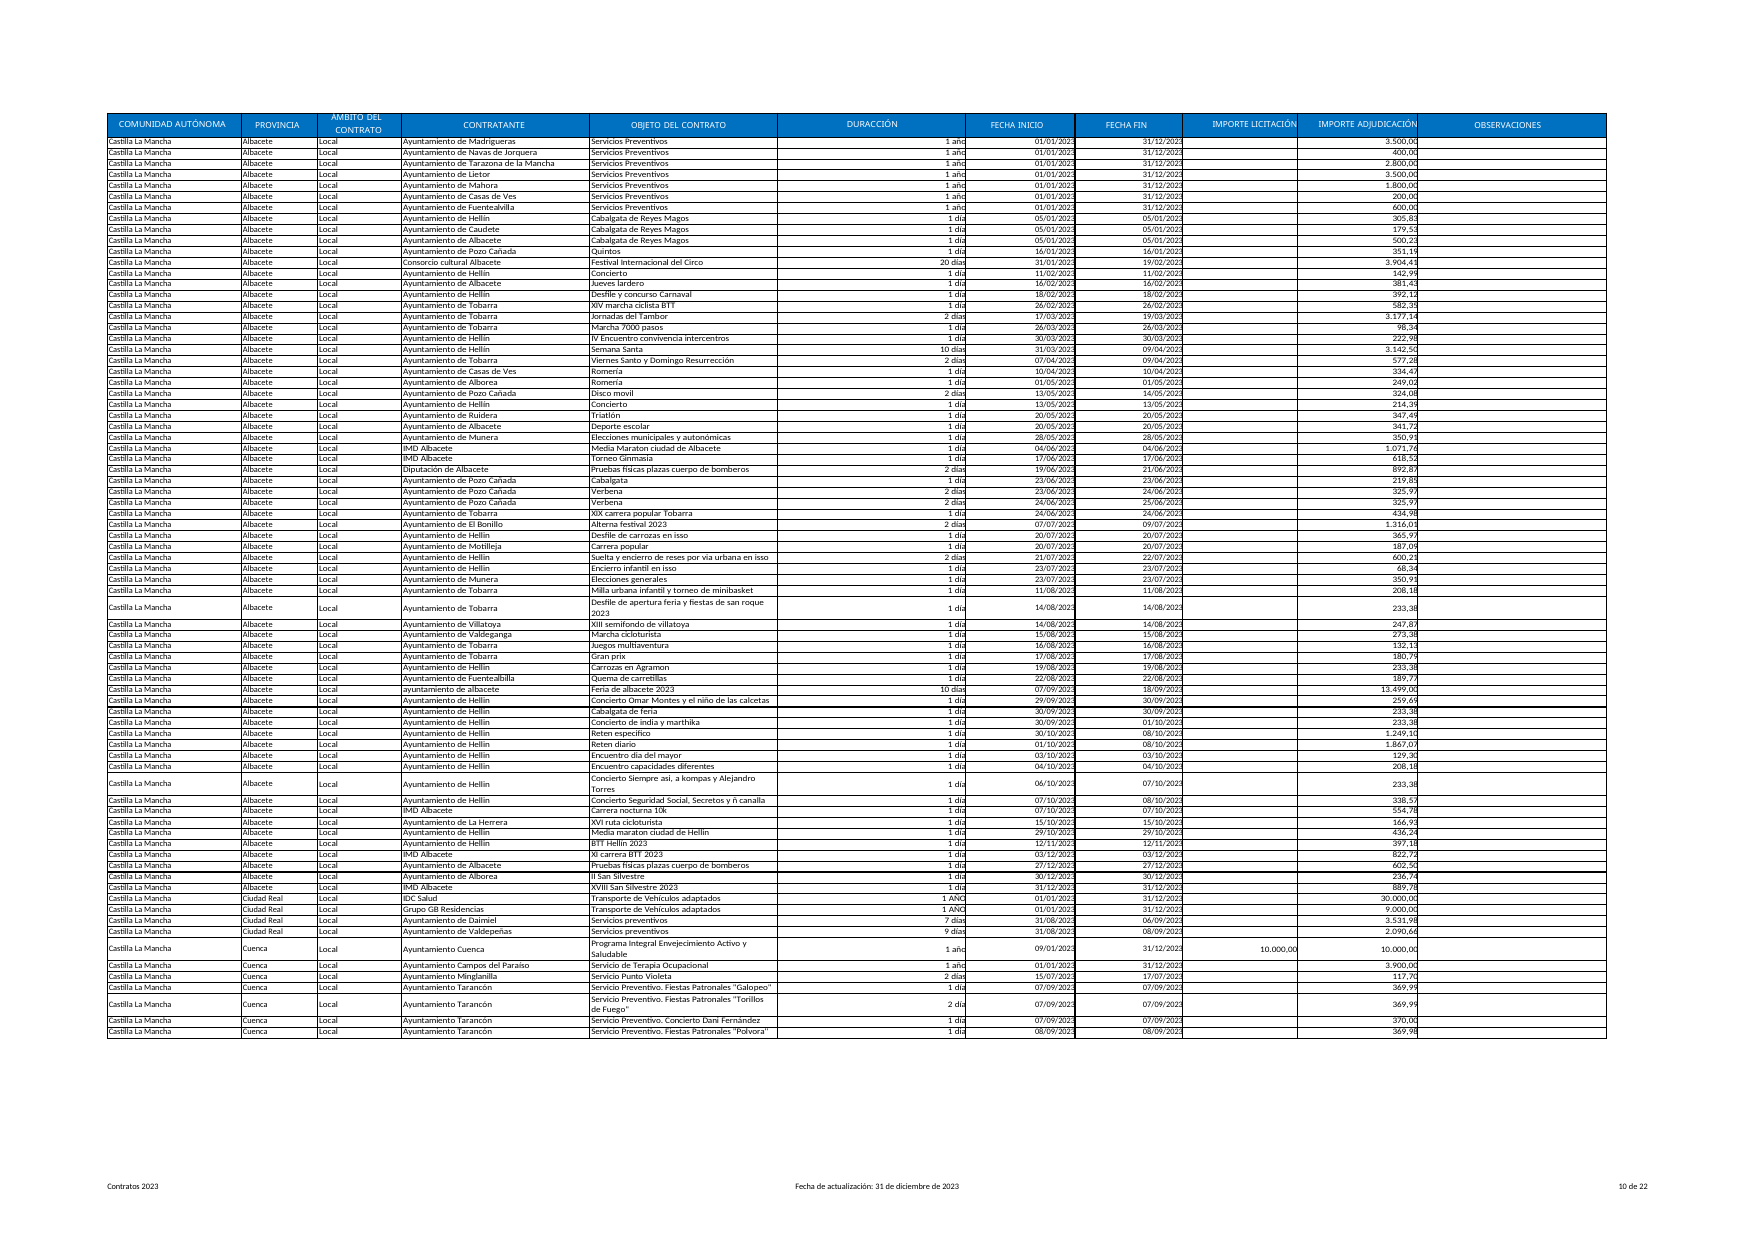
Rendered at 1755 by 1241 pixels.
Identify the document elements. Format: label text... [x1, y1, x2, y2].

table_cell 10 días [778, 345, 965, 355]
table_cell Servicios Preventivos [590, 149, 777, 158]
table_cell 236,74 [1298, 873, 1417, 882]
table_cell 2 días [778, 389, 965, 399]
table_cell 05/01/2023 [966, 236, 1074, 246]
table_cell 1 día [778, 597, 965, 619]
table_cell Castilla La Mancha [108, 411, 241, 421]
table_cell 27/12/2023 [1076, 862, 1182, 871]
table_cell 233,38 [1298, 597, 1417, 619]
table_cell [1418, 389, 1606, 399]
table_cell 2 días [778, 520, 965, 530]
table_cell 30/03/2023 [966, 335, 1074, 344]
table_cell Ayuntamiento de Tobarra [402, 586, 589, 596]
table_cell Castilla La Mancha [108, 258, 241, 268]
table_cell 08/10/2023 [1076, 729, 1182, 739]
table_cell 15/10/2023 [1076, 818, 1182, 828]
table_cell 1 día [778, 444, 965, 454]
table_cell 23/07/2023 [1076, 564, 1182, 574]
table_cell Servicios preventivos [590, 927, 777, 937]
table_cell [1183, 520, 1297, 530]
table_cell Castilla La Mancha [108, 313, 241, 322]
table_cell Cuenca [242, 972, 317, 982]
table_cell Albacete [242, 477, 317, 487]
table_cell Castilla La Mancha [108, 983, 241, 993]
table_cell [1418, 664, 1606, 673]
table_cell [1418, 356, 1606, 366]
table_cell 22/08/2023 [1076, 675, 1182, 684]
table_cell [1183, 378, 1297, 388]
table_cell [1418, 773, 1606, 795]
table_cell 31/12/2023 [1076, 170, 1182, 180]
table_cell 1 día [778, 740, 965, 750]
table_cell Ayuntamiento de Tarazona de la Mancha [402, 160, 589, 169]
table_cell 30/12/2023 [1076, 873, 1182, 882]
table_cell 01/01/2023 [966, 203, 1074, 213]
table_cell [1183, 773, 1297, 795]
table_cell 30/09/2023 [1076, 708, 1182, 717]
table_cell 3.500,00 [1298, 138, 1417, 147]
table_cell [1183, 236, 1297, 246]
table_cell Castilla La Mancha [108, 302, 241, 312]
table_cell Cabalgata de Reyes Magos [590, 236, 777, 246]
table_cell Albacete [242, 466, 317, 476]
table_cell 26/03/2023 [966, 324, 1074, 333]
table_cell Local [318, 466, 401, 476]
table_cell Albacete [242, 225, 317, 235]
table_cell 1 día [778, 762, 965, 772]
table_cell 2 días [778, 313, 965, 322]
table_cell Cuenca [242, 961, 317, 971]
table_cell 31/12/2023 [1076, 149, 1182, 158]
table_cell 05/01/2023 [1076, 236, 1182, 246]
table_cell 1 día [778, 664, 965, 673]
table_cell 30.000,00 [1298, 894, 1417, 904]
table_cell [1418, 729, 1606, 739]
table_cell Albacete [242, 620, 317, 630]
table_cell XIX carrera popular Tobarra [590, 510, 777, 519]
table_cell [1183, 181, 1297, 191]
table_cell Local [318, 531, 401, 541]
table_cell Local [318, 829, 401, 839]
table_cell Albacete [242, 258, 317, 268]
table_cell Albacete [242, 873, 317, 882]
table_cell [1183, 345, 1297, 355]
table_cell 208,18 [1298, 586, 1417, 596]
table_cell Torneo Ginmasia [590, 455, 777, 465]
table_cell Local [318, 192, 401, 202]
table_cell 13/05/2023 [1076, 400, 1182, 410]
table_cell 3.142,50 [1298, 345, 1417, 355]
table_cell 20/07/2023 [966, 531, 1074, 541]
table_cell [1418, 149, 1606, 158]
table_cell 1 día [778, 564, 965, 574]
table_cell Feria de albacete 2023 [590, 686, 777, 695]
table_cell Castilla La Mancha [108, 138, 241, 147]
table_cell Castilla La Mancha [108, 718, 241, 728]
table_cell IMD Albacete [402, 444, 589, 454]
table_cell Local [318, 181, 401, 191]
table_cell Cuenca [242, 938, 317, 960]
table_cell Local [318, 203, 401, 213]
table_cell 05/01/2023 [1076, 214, 1182, 224]
table_cell 1 año [778, 170, 965, 180]
table_cell 600,00 [1298, 203, 1417, 213]
table_cell [1418, 422, 1606, 432]
table_cell [1418, 718, 1606, 728]
table_cell 2 días [778, 972, 965, 982]
table_cell 179,53 [1298, 225, 1417, 235]
table_cell [1183, 653, 1297, 663]
table_cell Festival Internacional del Circo [590, 258, 777, 268]
table_cell Castilla La Mancha [108, 160, 241, 169]
table_cell Castilla La Mancha [108, 203, 241, 213]
table_cell 13.499,00 [1298, 686, 1417, 695]
table_cell Castilla La Mancha [108, 972, 241, 982]
table_cell [1183, 553, 1297, 563]
table_cell 31/12/2023 [1076, 160, 1182, 169]
table_cell 01/01/2023 [966, 894, 1074, 904]
table_cell Local [318, 873, 401, 882]
table_cell [1418, 433, 1606, 443]
table_cell Alterna festival 2023 [590, 520, 777, 530]
table_cell 23/06/2023 [966, 477, 1074, 487]
table_cell Local [318, 378, 401, 388]
table_cell [1183, 1017, 1297, 1027]
table_cell II San Silvestre [590, 873, 777, 882]
table_cell Local [318, 477, 401, 487]
table_cell Ayuntamiento de Hellin [402, 773, 589, 795]
table_cell Castilla La Mancha [108, 851, 241, 861]
table_cell [1183, 818, 1297, 828]
table_cell Romería [590, 367, 777, 377]
table_cell 01/10/2023 [1076, 718, 1182, 728]
table_cell [1418, 642, 1606, 652]
table_cell [1183, 961, 1297, 971]
table_cell 08/10/2023 [1076, 796, 1182, 806]
table_cell Local [318, 400, 401, 410]
table_cell 2.800,00 [1298, 160, 1417, 169]
table_cell 17/03/2023 [966, 313, 1074, 322]
table_cell 20/07/2023 [1076, 531, 1182, 541]
table_header FECHA FIN [1076, 114, 1182, 137]
table_cell Local [318, 291, 401, 301]
table_cell [1183, 510, 1297, 519]
table_cell [1183, 927, 1297, 937]
table_cell [1418, 840, 1606, 849]
table_cell [1183, 422, 1297, 432]
table_cell 16/02/2023 [1076, 280, 1182, 290]
table_cell 07/09/2023 [1076, 1017, 1182, 1027]
table_cell Castilla La Mancha [108, 1017, 241, 1027]
table_cell Albacete [242, 400, 317, 410]
table_cell Albacete [242, 675, 317, 684]
table_cell 2.090,66 [1298, 927, 1417, 937]
table_cell 1 día [778, 531, 965, 541]
table_cell Ayuntamiento de Motilleja [402, 542, 589, 552]
table_cell Desfile de carrozas en isso [590, 531, 777, 541]
table_cell [1418, 302, 1606, 312]
table_cell [1418, 236, 1606, 246]
table_cell 01/01/2023 [966, 961, 1074, 971]
table_cell Castilla La Mancha [108, 269, 241, 279]
table_cell [1183, 433, 1297, 443]
table_cell Local [318, 664, 401, 673]
table_cell 06/10/2023 [966, 773, 1074, 795]
table_cell Castilla La Mancha [108, 564, 241, 574]
table_cell Concierto [590, 269, 777, 279]
table_cell [1418, 258, 1606, 268]
table_cell Ayuntamiento de Munera [402, 433, 589, 443]
table_cell Local [318, 916, 401, 926]
table_cell Ayuntamiento de Caudete [402, 225, 589, 235]
table_cell [1183, 466, 1297, 476]
table_cell 19/08/2023 [1076, 664, 1182, 673]
table_cell Desfile de apertura feria y fiestas de san roque 2023 [590, 597, 777, 619]
table_cell Albacete [242, 840, 317, 849]
table_cell Local [318, 796, 401, 806]
table_cell IMD Albacete [402, 455, 589, 465]
table_cell 214,39 [1298, 400, 1417, 410]
table_cell 233,38 [1298, 708, 1417, 717]
table_cell Local [318, 675, 401, 684]
table_cell Local [318, 972, 401, 982]
table_cell 142,99 [1298, 269, 1417, 279]
table_cell 05/01/2023 [966, 214, 1074, 224]
table_cell 233,38 [1298, 718, 1417, 728]
table_cell 1 día [778, 214, 965, 224]
table_cell Transporte de Vehículos adaptados [590, 905, 777, 915]
table_cell Albacete [242, 160, 317, 169]
table_cell [1183, 247, 1297, 257]
table_cell [1418, 586, 1606, 596]
table_cell [1418, 916, 1606, 926]
table_cell Castilla La Mancha [108, 236, 241, 246]
table_cell Local [318, 696, 401, 706]
table_cell [1418, 807, 1606, 817]
table_cell 09/07/2023 [1076, 520, 1182, 530]
table_cell 04/06/2023 [1076, 444, 1182, 454]
table_cell Local [318, 553, 401, 563]
table_cell 273,38 [1298, 631, 1417, 641]
table_cell Castilla La Mancha [108, 840, 241, 849]
table_cell Castilla La Mancha [108, 335, 241, 344]
table_cell 7 días [778, 916, 965, 926]
table_cell 892,87 [1298, 466, 1417, 476]
table_cell 07/07/2023 [966, 520, 1074, 530]
table_cell 1 AÑO [778, 894, 965, 904]
table_cell 31/12/2023 [966, 884, 1074, 893]
table_cell Castilla La Mancha [108, 708, 241, 717]
table_cell 98,34 [1298, 324, 1417, 333]
table_cell [1183, 477, 1297, 487]
table_cell 07/09/2023 [966, 983, 1074, 993]
table_cell 13/05/2023 [966, 389, 1074, 399]
table_cell 21/07/2023 [966, 553, 1074, 563]
table_cell [1183, 531, 1297, 541]
table_cell 1 día [778, 378, 965, 388]
table_cell Castilla La Mancha [108, 466, 241, 476]
table_cell Ayuntamiento de Hellin [402, 751, 589, 761]
table_cell Albacete [242, 149, 317, 158]
table_cell [1418, 564, 1606, 574]
table_cell Albacete [242, 740, 317, 750]
table_cell 10.000,00 [1183, 938, 1297, 960]
table_cell 222,98 [1298, 335, 1417, 344]
table_cell 1 día [778, 983, 965, 993]
table_cell Reten diario [590, 740, 777, 750]
table_cell Local [318, 818, 401, 828]
table_cell 1 año [778, 160, 965, 169]
table_cell 01/05/2023 [966, 378, 1074, 388]
table_cell [1183, 488, 1297, 497]
table_cell Servicio Punto Violeta [590, 972, 777, 982]
table_cell 1.071,76 [1298, 444, 1417, 454]
table_cell Castilla La Mancha [108, 149, 241, 158]
table_cell Albacete [242, 203, 317, 213]
table_cell 1 día [778, 796, 965, 806]
table_cell Castilla La Mancha [108, 807, 241, 817]
table_cell Ayuntamiento de Alborea [402, 873, 589, 882]
table_cell Castilla La Mancha [108, 488, 241, 497]
table_cell 24/06/2023 [1076, 510, 1182, 519]
table_cell Albacete [242, 718, 317, 728]
table_cell Ayuntamiento de Pozo Cañada [402, 247, 589, 257]
table_cell 2 días [778, 553, 965, 563]
table_cell Albacete [242, 170, 317, 180]
table_cell 01/01/2023 [966, 170, 1074, 180]
table_cell Local [318, 170, 401, 180]
table_cell Ayuntamiento Cuenca [402, 938, 589, 960]
table_cell Local [318, 324, 401, 333]
table_cell Concierto de india y marthika [590, 718, 777, 728]
table_cell Castilla La Mancha [108, 664, 241, 673]
table_cell Albacete [242, 324, 317, 333]
table_cell 12/11/2023 [1076, 840, 1182, 849]
table_cell Elecciones generales [590, 575, 777, 585]
table_cell 2 días [778, 356, 965, 366]
table_cell [1418, 520, 1606, 530]
table_cell Albacete [242, 564, 317, 574]
table_cell 1 día [778, 1017, 965, 1027]
table_cell 1 día [778, 631, 965, 641]
table_cell Jornadas del Tambor [590, 313, 777, 322]
table_cell [1418, 740, 1606, 750]
table_cell Castilla La Mancha [108, 510, 241, 519]
table_cell Servicios Preventivos [590, 138, 777, 147]
table_cell Albacete [242, 586, 317, 596]
table_cell 23/07/2023 [1076, 575, 1182, 585]
table_cell [1183, 631, 1297, 641]
table_cell [1418, 1028, 1606, 1038]
table_cell Albacete [242, 367, 317, 377]
table_cell Encuentro dia del mayor [590, 751, 777, 761]
table_header CONTRATANTE [402, 114, 589, 137]
table_cell 23/06/2023 [1076, 477, 1182, 487]
table_cell 01/01/2023 [966, 138, 1074, 147]
table_cell Castilla La Mancha [108, 620, 241, 630]
table_cell 11/08/2023 [966, 586, 1074, 596]
table_cell Desfile y concurso Carnaval [590, 291, 777, 301]
table_cell Albacete [242, 181, 317, 191]
table_cell 392,12 [1298, 291, 1417, 301]
table_cell Ayuntamiento de Hellín [402, 335, 589, 344]
table_cell [1418, 214, 1606, 224]
table_cell 1 día [778, 884, 965, 893]
table_cell 01/10/2023 [966, 740, 1074, 750]
table_cell 1 día [778, 291, 965, 301]
table_cell [1183, 708, 1297, 717]
table_cell Albacete [242, 807, 317, 817]
table_cell 31/08/2023 [966, 927, 1074, 937]
table_cell 26/02/2023 [1076, 302, 1182, 312]
table_cell 07/09/2023 [966, 686, 1074, 695]
table_cell 11/02/2023 [1076, 269, 1182, 279]
table_cell 1 día [778, 840, 965, 849]
table_cell 3.500,00 [1298, 170, 1417, 180]
table_cell [1183, 389, 1297, 399]
table_cell Quintos [590, 247, 777, 257]
table_cell Local [318, 455, 401, 465]
table_cell 1 día [778, 718, 965, 728]
table_cell Local [318, 740, 401, 750]
table_cell Albacete [242, 708, 317, 717]
table_cell 249,02 [1298, 378, 1417, 388]
table_cell [1418, 597, 1606, 619]
table_cell 31/08/2023 [966, 916, 1074, 926]
table_cell [1418, 499, 1606, 508]
table_cell Ayuntamiento de Hellin [402, 740, 589, 750]
table_cell 166,93 [1298, 818, 1417, 828]
table_cell [1418, 335, 1606, 344]
table_cell 23/07/2023 [966, 575, 1074, 585]
table_cell 14/05/2023 [1076, 389, 1182, 399]
table_cell Local [318, 335, 401, 344]
table_cell 1 día [778, 696, 965, 706]
table_cell 15/08/2023 [1076, 631, 1182, 641]
table_cell Castilla La Mancha [108, 553, 241, 563]
table_cell Castilla La Mancha [108, 542, 241, 552]
table_cell Cabalgata [590, 477, 777, 487]
table_cell 233,38 [1298, 664, 1417, 673]
table_cell Albacete [242, 302, 317, 312]
table_cell Local [318, 762, 401, 772]
table_cell Ayuntamiento de Pozo Cañada [402, 389, 589, 399]
table_cell Local [318, 433, 401, 443]
table_cell 325,97 [1298, 499, 1417, 508]
table_cell 31/01/2023 [966, 258, 1074, 268]
table_cell 1 día [778, 862, 965, 871]
table_cell Local [318, 575, 401, 585]
table_cell [1418, 927, 1606, 937]
table_cell [1183, 762, 1297, 772]
table_cell Castilla La Mancha [108, 444, 241, 454]
table_cell [1418, 170, 1606, 180]
table_cell Ayuntamiento de Hellin [402, 531, 589, 541]
table_cell Ayuntamiento de Hellin [402, 696, 589, 706]
table_cell Local [318, 258, 401, 268]
table_cell Castilla La Mancha [108, 818, 241, 828]
table_cell 1 día [778, 729, 965, 739]
table_cell Milla urbana infantil y torneo de minibasket [590, 586, 777, 596]
table_cell Carrera nocturna 10k [590, 807, 777, 817]
table_cell Disco movil [590, 389, 777, 399]
table_cell IDC Salud [402, 894, 589, 904]
table_cell 1 día [778, 455, 965, 465]
table_cell Marcha cicloturista [590, 631, 777, 641]
table_cell 1.249,10 [1298, 729, 1417, 739]
table_cell Castilla La Mancha [108, 1028, 241, 1038]
table_cell 1 año [778, 181, 965, 191]
table_cell Local [318, 620, 401, 630]
table_cell Castilla La Mancha [108, 894, 241, 904]
table_cell Ayuntamiento de Hellín [402, 269, 589, 279]
table_cell 129,30 [1298, 751, 1417, 761]
table_cell 369,98 [1298, 1028, 1417, 1038]
table_cell Juegos multiaventura [590, 642, 777, 652]
table_cell 01/01/2023 [966, 149, 1074, 158]
table_cell 31/12/2023 [1076, 192, 1182, 202]
table_cell Albacete [242, 818, 317, 828]
table_cell Ayuntamiento de Hellin [402, 718, 589, 728]
table_cell 03/10/2023 [1076, 751, 1182, 761]
table_cell [1183, 291, 1297, 301]
table_cell Encuentro capacidades diferentes [590, 762, 777, 772]
table_cell Ayuntamiento de Albacete [402, 236, 589, 246]
table_cell 1 día [778, 708, 965, 717]
table_cell [1418, 938, 1606, 960]
table_cell 602,50 [1298, 862, 1417, 871]
table_cell Media Maraton ciudad de Albacete [590, 444, 777, 454]
table_cell 11/08/2023 [1076, 586, 1182, 596]
table_cell Ayuntamiento de La Herrera [402, 818, 589, 828]
table_cell Local [318, 345, 401, 355]
table_cell Albacete [242, 488, 317, 497]
table_cell 2 días [778, 499, 965, 508]
table_cell 31/12/2023 [1076, 894, 1182, 904]
table_cell Cuenca [242, 1017, 317, 1027]
table_cell 15/07/2023 [966, 972, 1074, 982]
table_cell 20/05/2023 [966, 422, 1074, 432]
table_cell 17/06/2023 [966, 455, 1074, 465]
table_cell [1418, 203, 1606, 213]
table_cell Castilla La Mancha [108, 520, 241, 530]
table_cell 1 día [778, 851, 965, 861]
table_cell Castilla La Mancha [108, 597, 241, 619]
table_cell Castilla La Mancha [108, 192, 241, 202]
table_cell 208,18 [1298, 762, 1417, 772]
table_cell Servicio Preventivo. Concierto Dani Fernández [590, 1017, 777, 1027]
table_cell 31/12/2023 [1076, 884, 1182, 893]
table_cell Albacete [242, 247, 317, 257]
table_cell Local [318, 840, 401, 849]
table_cell Romería [590, 378, 777, 388]
table_cell Castilla La Mancha [108, 356, 241, 366]
table_cell [1418, 280, 1606, 290]
table_cell Albacete [242, 214, 317, 224]
table_cell 01/01/2023 [966, 192, 1074, 202]
table_cell Castilla La Mancha [108, 400, 241, 410]
table_cell Ayuntamiento de Hellin [402, 829, 589, 839]
table_cell Castilla La Mancha [108, 477, 241, 487]
table_cell Local [318, 718, 401, 728]
table_cell 19/02/2023 [1076, 258, 1182, 268]
table_cell Ayuntamiento Tarancón [402, 983, 589, 993]
table_cell Reten especifico [590, 729, 777, 739]
table_cell 1 día [778, 302, 965, 312]
table_cell Local [318, 269, 401, 279]
table_cell 1 día [778, 411, 965, 421]
table_cell Deporte escolar [590, 422, 777, 432]
table_cell Ayuntamiento de Navas de Jorquera [402, 149, 589, 158]
table_cell Albacete [242, 291, 317, 301]
table_cell Castilla La Mancha [108, 455, 241, 465]
table_cell Local [318, 708, 401, 717]
table_cell Ayuntamiento de Albacete [402, 862, 589, 871]
table_header IMPORTE LICITACIÓN [1183, 114, 1297, 137]
table_cell Ayuntamiento de El Bonillo [402, 520, 589, 530]
table_cell Castilla La Mancha [108, 862, 241, 871]
table_cell Castilla La Mancha [108, 796, 241, 806]
table_cell 19/06/2023 [966, 466, 1074, 476]
table_cell [1183, 564, 1297, 574]
table_cell 07/09/2023 [1076, 983, 1182, 993]
table_cell Castilla La Mancha [108, 225, 241, 235]
table_cell 08/09/2023 [1076, 1028, 1182, 1038]
table_cell [1183, 499, 1297, 508]
table_cell Carrozas en Agramon [590, 664, 777, 673]
table_cell Albacete [242, 575, 317, 585]
table_cell Castilla La Mancha [108, 422, 241, 432]
table_cell Local [318, 280, 401, 290]
table_cell 28/05/2023 [1076, 433, 1182, 443]
table_cell Local [318, 807, 401, 817]
table_cell Local [318, 961, 401, 971]
table_cell Albacete [242, 531, 317, 541]
table_cell 18/02/2023 [966, 291, 1074, 301]
table_cell [1418, 160, 1606, 169]
table_cell Ayuntamiento de Madrigueras [402, 138, 589, 147]
table_cell 1 AÑO [778, 905, 965, 915]
table_cell [1183, 400, 1297, 410]
table_header OBSERVACIONES [1418, 114, 1606, 137]
table_cell 31/03/2023 [966, 345, 1074, 355]
table_cell Ciudad Real [242, 905, 317, 915]
table_cell 20/05/2023 [1076, 422, 1182, 432]
table_cell [1418, 455, 1606, 465]
table_cell [1183, 729, 1297, 739]
table_cell Castilla La Mancha [108, 884, 241, 893]
table_cell 20 días [778, 258, 965, 268]
table_cell 01/01/2023 [966, 905, 1074, 915]
table_header ÁMBITO DEL CONTRATO [318, 114, 401, 137]
table_cell [1183, 675, 1297, 684]
table_cell Servicios Preventivos [590, 192, 777, 202]
table_cell Albacete [242, 773, 317, 795]
table_cell Concierto Seguridad Social, Secretos y ñ canalla [590, 796, 777, 806]
table_cell 18/09/2023 [1076, 686, 1182, 695]
table_cell 381,43 [1298, 280, 1417, 290]
table_cell 1 día [778, 247, 965, 257]
table_cell 1 día [778, 818, 965, 828]
table_cell 31/12/2023 [1076, 138, 1182, 147]
table_cell 04/10/2023 [1076, 762, 1182, 772]
table_cell Ayuntamiento de Hellin [402, 840, 589, 849]
table_cell Albacete [242, 236, 317, 246]
table_cell Albacete [242, 631, 317, 641]
table_cell 30/09/2023 [1076, 696, 1182, 706]
table_cell 03/12/2023 [966, 851, 1074, 861]
table_cell 24/06/2023 [1076, 488, 1182, 497]
table_cell [1418, 192, 1606, 202]
table_cell [1418, 653, 1606, 663]
table_cell Cabalgata de feria [590, 708, 777, 717]
table_cell [1183, 269, 1297, 279]
table_cell Ayuntamiento de Hellin [402, 729, 589, 739]
table_cell 1 día [778, 620, 965, 630]
table_cell Local [318, 642, 401, 652]
table_cell 14/08/2023 [966, 620, 1074, 630]
table_cell Albacete [242, 280, 317, 290]
table_cell Local [318, 444, 401, 454]
table_cell 03/12/2023 [1076, 851, 1182, 861]
table_cell [1418, 269, 1606, 279]
table_cell Albacete [242, 499, 317, 508]
table_cell Servicio Preventivo. Fiestas Patronales "Galopeo" [590, 983, 777, 993]
table_cell Albacete [242, 335, 317, 344]
table_cell [1418, 708, 1606, 717]
table_cell 23/07/2023 [966, 564, 1074, 574]
table_cell [1418, 862, 1606, 871]
table_cell [1418, 247, 1606, 257]
table_cell Local [318, 564, 401, 574]
table_cell 24/06/2023 [966, 499, 1074, 508]
table_cell 554,78 [1298, 807, 1417, 817]
table_cell Ayuntamiento de Tobarra [402, 642, 589, 652]
table_cell Servicio de Terapia Ocupacional [590, 961, 777, 971]
table_cell [1418, 631, 1606, 641]
table_cell 22/08/2023 [966, 675, 1074, 684]
table_cell 16/08/2023 [1076, 642, 1182, 652]
table_cell 18/02/2023 [1076, 291, 1182, 301]
table_cell 3.900,00 [1298, 961, 1417, 971]
table_cell Carrera popular [590, 542, 777, 552]
table_cell Local [318, 894, 401, 904]
table_cell Local [318, 510, 401, 519]
table_cell 26/02/2023 [966, 302, 1074, 312]
table_cell [1183, 160, 1297, 169]
table_cell 07/09/2023 [966, 994, 1074, 1016]
table_cell 07/04/2023 [966, 356, 1074, 366]
table_cell Ayuntamiento de Hellin [402, 796, 589, 806]
table_cell [1183, 367, 1297, 377]
table_cell 334,47 [1298, 367, 1417, 377]
table_cell Castilla La Mancha [108, 378, 241, 388]
table_cell Albacete [242, 664, 317, 673]
table_cell Castilla La Mancha [108, 829, 241, 839]
table_cell Ayuntamiento de Hellín [402, 291, 589, 301]
table_cell Suelta y encierro de reses por via urbana en isso [590, 553, 777, 563]
table_cell Local [318, 214, 401, 224]
table_cell [1418, 477, 1606, 487]
table_cell 347,49 [1298, 411, 1417, 421]
table_cell Ayuntamiento de Hellín [402, 400, 589, 410]
table_cell [1418, 411, 1606, 421]
table_cell Albacete [242, 729, 317, 739]
table_cell Elecciones municipales y autonómicas [590, 433, 777, 443]
table_cell 434,98 [1298, 510, 1417, 519]
table_cell Cuenca [242, 994, 317, 1016]
table_cell [1183, 203, 1297, 213]
table_cell Viernes Santo y Domingo Resurrección [590, 356, 777, 366]
table_cell [1183, 170, 1297, 180]
table_cell Ayuntamiento de Daimiel [402, 916, 589, 926]
table_cell 1 dia [778, 1028, 965, 1038]
table_cell [1183, 972, 1297, 982]
table_cell [1418, 466, 1606, 476]
table_cell 369,99 [1298, 994, 1417, 1016]
table_cell [1183, 335, 1297, 344]
table_cell 08/10/2023 [1076, 740, 1182, 750]
table_cell Consorcio cultural Albacete [402, 258, 589, 268]
table_cell [1418, 751, 1606, 761]
table_cell Castilla La Mancha [108, 762, 241, 772]
table_cell Local [318, 236, 401, 246]
table_cell 17/08/2023 [966, 653, 1074, 663]
table_cell Albacete [242, 762, 317, 772]
table_cell [1183, 214, 1297, 224]
table_cell 1 año [778, 938, 965, 960]
table_cell [1183, 994, 1297, 1016]
table_cell Ayuntamiento de Valdepeñas [402, 927, 589, 937]
table_cell Albacete [242, 829, 317, 839]
table_cell [1183, 313, 1297, 322]
table_cell Local [318, 586, 401, 596]
table_cell [1418, 796, 1606, 806]
table_cell Servicios Preventivos [590, 160, 777, 169]
table_cell Albacete [242, 884, 317, 893]
table_cell 30/03/2023 [1076, 335, 1182, 344]
table_cell 2 día [778, 994, 965, 1016]
table_cell Castilla La Mancha [108, 389, 241, 399]
table_cell 04/10/2023 [966, 762, 1074, 772]
table_cell Local [318, 1017, 401, 1027]
table_cell 13/05/2023 [966, 400, 1074, 410]
table_cell Local [318, 367, 401, 377]
table_cell Castilla La Mancha [108, 345, 241, 355]
table_cell 04/06/2023 [966, 444, 1074, 454]
table_cell [1418, 829, 1606, 839]
table_cell Castilla La Mancha [108, 642, 241, 652]
table_cell 324,08 [1298, 389, 1417, 399]
table_cell Local [318, 389, 401, 399]
table_header DURACCIÓN [778, 114, 965, 137]
table_cell Albacete [242, 553, 317, 563]
table_cell [1418, 345, 1606, 355]
table_cell Ayuntamiento de Hellin [402, 762, 589, 772]
table_cell Gran prix [590, 653, 777, 663]
table_cell Local [318, 597, 401, 619]
table_cell Concierto Omar Montes y el niño de las calcetas [590, 696, 777, 706]
table_cell Local [318, 631, 401, 641]
table_cell Ayuntamiento de Tobarra [402, 302, 589, 312]
table_cell Verbena [590, 488, 777, 497]
table_cell 29/10/2023 [1076, 829, 1182, 839]
table_cell [1183, 718, 1297, 728]
table_cell Local [318, 542, 401, 552]
table_cell 132,13 [1298, 642, 1417, 652]
table_cell 1 día [778, 335, 965, 344]
table_cell 1 día [778, 433, 965, 443]
table_cell 3.177,14 [1298, 313, 1417, 322]
table_cell Local [318, 994, 401, 1016]
table_cell 365,97 [1298, 531, 1417, 541]
table_cell Castilla La Mancha [108, 280, 241, 290]
table_cell 10/04/2023 [1076, 367, 1182, 377]
table_cell 1 día [778, 324, 965, 333]
table_cell Castilla La Mancha [108, 367, 241, 377]
table_cell 1 día [778, 225, 965, 235]
table_cell 341,72 [1298, 422, 1417, 432]
table_cell 06/09/2023 [1076, 916, 1182, 926]
table_cell [1183, 983, 1297, 993]
table_cell 369,99 [1298, 983, 1417, 993]
table_cell Ayuntamiento de Hellín [402, 214, 589, 224]
table_cell Local [318, 411, 401, 421]
table_cell [1418, 542, 1606, 552]
table_cell [1183, 840, 1297, 849]
table_cell [1183, 751, 1297, 761]
table_cell [1183, 411, 1297, 421]
table_cell Ayuntamiento de Tobarra [402, 510, 589, 519]
table_cell 233,38 [1298, 773, 1417, 795]
table_cell 31/12/2023 [1076, 938, 1182, 960]
table_cell [1183, 884, 1297, 893]
table_cell [1418, 138, 1606, 147]
table_cell [1183, 894, 1297, 904]
table_cell 08/09/2023 [966, 1028, 1074, 1038]
table_cell Cuenca [242, 983, 317, 993]
table_cell 187,09 [1298, 542, 1417, 552]
table_cell Castilla La Mancha [108, 586, 241, 596]
table_cell Local [318, 302, 401, 312]
table_cell [1183, 916, 1297, 926]
table_cell Albacete [242, 138, 317, 147]
table_cell Grupo GB Residencias [402, 905, 589, 915]
table_cell Ayuntamiento Tarancón [402, 1028, 589, 1038]
table_cell Triatlón [590, 411, 777, 421]
table_cell Castilla La Mancha [108, 905, 241, 915]
table_cell 600,21 [1298, 553, 1417, 563]
table_cell Local [318, 422, 401, 432]
table_cell Diputación de Albacete [402, 466, 589, 476]
table_cell [1183, 620, 1297, 630]
table_cell Albacete [242, 269, 317, 279]
table_cell [1183, 597, 1297, 619]
table_cell 577,28 [1298, 356, 1417, 366]
table_cell 1 año [778, 149, 965, 158]
table_cell Castilla La Mancha [108, 927, 241, 937]
table_cell Cabalgata de Reyes Magos [590, 225, 777, 235]
table_cell Ayuntamiento Tarancón [402, 1017, 589, 1027]
table_cell [1418, 696, 1606, 706]
table_cell Concierto [590, 400, 777, 410]
table_cell 27/12/2023 [966, 862, 1074, 871]
table_cell 189,77 [1298, 675, 1417, 684]
table_cell 1 año [778, 192, 965, 202]
table_cell Ayuntamiento de Hellin [402, 564, 589, 574]
table_cell [1418, 291, 1606, 301]
table_cell Castilla La Mancha [108, 773, 241, 795]
table_cell 436,24 [1298, 829, 1417, 839]
table_cell 1 año [778, 961, 965, 971]
table_cell 17/06/2023 [1076, 455, 1182, 465]
table_cell Local [318, 884, 401, 893]
table_cell Albacete [242, 411, 317, 421]
table_cell Castilla La Mancha [108, 686, 241, 695]
table_cell Castilla La Mancha [108, 916, 241, 926]
table_cell 19/03/2023 [1076, 313, 1182, 322]
table_cell Albacete [242, 313, 317, 322]
table_cell Local [318, 938, 401, 960]
table_cell Ayuntamiento de Villatoya [402, 620, 589, 630]
table_cell Ayuntamiento Campos del Paraíso [402, 961, 589, 971]
table_cell 20/07/2023 [1076, 542, 1182, 552]
table_cell Castilla La Mancha [108, 873, 241, 882]
table_cell 21/06/2023 [1076, 466, 1182, 476]
table_cell 370,00 [1298, 1017, 1417, 1027]
table_cell Castilla La Mancha [108, 575, 241, 585]
table_cell 10.000,00 [1298, 938, 1417, 960]
table_cell Ayuntamiento de Hellín [402, 345, 589, 355]
table_cell Ayuntamiento de Pozo Cañada [402, 499, 589, 508]
table_cell Local [318, 751, 401, 761]
table_cell Local [318, 653, 401, 663]
table_cell 11/02/2023 [966, 269, 1074, 279]
table_cell Castilla La Mancha [108, 291, 241, 301]
table_cell Albacete [242, 510, 317, 519]
table_header FECHA INICIO [966, 114, 1074, 137]
table_cell 16/02/2023 [966, 280, 1074, 290]
table_cell [1183, 642, 1297, 652]
table_cell XVIII San Silvestre 2023 [590, 884, 777, 893]
table_cell 16/01/2023 [1076, 247, 1182, 257]
table_cell [1418, 488, 1606, 497]
table_cell [1183, 324, 1297, 333]
table_cell Local [318, 983, 401, 993]
table_header PROVINCIA [242, 114, 317, 137]
table_cell 26/03/2023 [1076, 324, 1182, 333]
table_cell Local [318, 138, 401, 147]
table_cell Ayuntamiento de Tobarra [402, 653, 589, 663]
table_cell Ayuntamiento de Pozo Cañada [402, 488, 589, 497]
table_cell [1183, 258, 1297, 268]
table_cell [1418, 575, 1606, 585]
table_cell Albacete [242, 696, 317, 706]
table_cell Albacete [242, 444, 317, 454]
table_cell [1418, 972, 1606, 982]
table_cell Ayuntamiento de Lietor [402, 170, 589, 180]
table_cell [1418, 983, 1606, 993]
table_cell 01/05/2023 [1076, 378, 1182, 388]
table_cell 1 día [778, 829, 965, 839]
table_cell 338,57 [1298, 796, 1417, 806]
table_cell [1418, 873, 1606, 882]
table_cell 03/10/2023 [966, 751, 1074, 761]
table_cell Verbena [590, 499, 777, 508]
table_cell [1183, 1028, 1297, 1038]
table_cell 1 día [778, 575, 965, 585]
table_cell Albacete [242, 542, 317, 552]
table_cell Pruebas físicas plazas cuerpo de bomberos [590, 862, 777, 871]
table_cell Castilla La Mancha [108, 751, 241, 761]
table_cell Local [318, 225, 401, 235]
table_cell 889,78 [1298, 884, 1417, 893]
table_cell [1183, 542, 1297, 552]
table_cell Castilla La Mancha [108, 499, 241, 508]
table_cell Quema de carretillas [590, 675, 777, 684]
table_cell [1418, 894, 1606, 904]
table_cell Transporte de Vehículos adaptados [590, 894, 777, 904]
table_cell [1183, 302, 1297, 312]
table_cell Ciudad Real [242, 916, 317, 926]
table_cell 1 día [778, 773, 965, 795]
table_cell Ayuntamiento de Ruidera [402, 411, 589, 421]
table_cell 1 día [778, 367, 965, 377]
table_cell Ciudad Real [242, 927, 317, 937]
table_cell Albacete [242, 597, 317, 619]
table_cell 180,79 [1298, 653, 1417, 663]
table_cell 1 día [778, 751, 965, 761]
table_cell Castilla La Mancha [108, 181, 241, 191]
table_cell [1418, 378, 1606, 388]
table_cell ayuntamiento de albacete [402, 686, 589, 695]
table_cell Local [318, 313, 401, 322]
table_cell [1183, 873, 1297, 882]
table_cell Ayuntamiento de Tobarra [402, 324, 589, 333]
table_cell 1 día [778, 542, 965, 552]
table_cell Local [318, 773, 401, 795]
table_cell 30/12/2023 [966, 873, 1074, 882]
table_cell Cabalgata de Reyes Magos [590, 214, 777, 224]
table_cell Ayuntamiento Minglanilla [402, 972, 589, 982]
table_cell Albacete [242, 686, 317, 695]
table_cell Castilla La Mancha [108, 938, 241, 960]
table_cell [1418, 884, 1606, 893]
table_cell BTT Hellín 2023 [590, 840, 777, 849]
table_cell Ayuntamiento de Hellin [402, 553, 589, 563]
table_cell 10/04/2023 [966, 367, 1074, 377]
table_cell Castilla La Mancha [108, 994, 241, 1016]
table_cell [1183, 696, 1297, 706]
table_cell Local [318, 862, 401, 871]
table_cell 07/10/2023 [1076, 807, 1182, 817]
table_cell [1183, 807, 1297, 817]
table_cell 01/01/2023 [966, 160, 1074, 169]
table_cell 09/04/2023 [1076, 356, 1182, 366]
table_cell Programa Integral Envejecimiento Activo y Saludable [590, 938, 777, 960]
table_cell 01/01/2023 [966, 181, 1074, 191]
table_cell [1418, 324, 1606, 333]
table_cell [1183, 444, 1297, 454]
table_cell 1 día [778, 236, 965, 246]
table_cell Encierro infantil en isso [590, 564, 777, 574]
table_cell Local [318, 927, 401, 937]
table_cell 9 días [778, 927, 965, 937]
table_cell IV Encuentro convivencia intercentros [590, 335, 777, 344]
table_cell Albacete [242, 796, 317, 806]
table_cell Ayuntamiento de Hellin [402, 664, 589, 673]
table_cell [1418, 994, 1606, 1016]
table_cell [1183, 138, 1297, 147]
table_cell 07/10/2023 [966, 807, 1074, 817]
table_cell 31/12/2023 [1076, 961, 1182, 971]
table_cell 31/12/2023 [1076, 905, 1182, 915]
table_cell Local [318, 149, 401, 158]
table_cell Castilla La Mancha [108, 247, 241, 257]
table_header OBJETO DEL CONTRATO [590, 114, 777, 137]
table_cell 07/10/2023 [1076, 773, 1182, 795]
table_cell [1183, 796, 1297, 806]
table_cell Ayuntamiento de Alborea [402, 378, 589, 388]
table_cell 3.904,41 [1298, 258, 1417, 268]
table_cell 28/05/2023 [966, 433, 1074, 443]
table_cell Ayuntamiento Tarancón [402, 994, 589, 1016]
table_cell 2 días [778, 488, 965, 497]
table_cell Ayuntamiento de Albacete [402, 280, 589, 290]
table_cell Ayuntamiento de Tobarra [402, 356, 589, 366]
table_cell [1418, 313, 1606, 322]
table_cell Castilla La Mancha [108, 675, 241, 684]
table_cell 14/08/2023 [966, 597, 1074, 619]
table_cell 09/04/2023 [1076, 345, 1182, 355]
table_cell Local [318, 905, 401, 915]
table_cell 1 día [778, 642, 965, 652]
table_cell Castilla La Mancha [108, 214, 241, 224]
table_cell Albacete [242, 389, 317, 399]
table_cell Ayuntamiento de Fuentealbilla [402, 675, 589, 684]
table_cell IMD Albacete [402, 851, 589, 861]
table_cell Servicios Preventivos [590, 181, 777, 191]
table_cell 500,23 [1298, 236, 1417, 246]
table_cell [1418, 762, 1606, 772]
table_cell Cuenca [242, 1028, 317, 1038]
table_cell Castilla La Mancha [108, 324, 241, 333]
table_cell Jueves lardero [590, 280, 777, 290]
table_cell 05/01/2023 [966, 225, 1074, 235]
table_cell Albacete [242, 356, 317, 366]
table_cell Ayuntamiento de Mahora [402, 181, 589, 191]
table_cell Ayuntamiento de Valdeganga [402, 631, 589, 641]
table_cell Albacete [242, 433, 317, 443]
table_cell Local [318, 729, 401, 739]
table_cell 582,35 [1298, 302, 1417, 312]
table_cell Local [318, 160, 401, 169]
table_cell 1 día [778, 807, 965, 817]
table_cell 1 año [778, 203, 965, 213]
table_cell Marcha 7000 pasos [590, 324, 777, 333]
table_cell Local [318, 851, 401, 861]
table_cell 12/11/2023 [966, 840, 1074, 849]
table_cell [1418, 961, 1606, 971]
table_cell Pruebas físicas plazas cuerpo de bomberos [590, 466, 777, 476]
table_cell [1183, 829, 1297, 839]
table_cell 247,87 [1298, 620, 1417, 630]
table_cell 3.531,98 [1298, 916, 1417, 926]
table_cell [1418, 367, 1606, 377]
table_cell 30/09/2023 [966, 718, 1074, 728]
table_cell 400,00 [1298, 149, 1417, 158]
table_cell Albacete [242, 378, 317, 388]
table_cell 350,91 [1298, 575, 1417, 585]
table_cell 29/10/2023 [966, 829, 1074, 839]
table_cell Local [318, 520, 401, 530]
table_cell Ayuntamiento de Munera [402, 575, 589, 585]
table_cell 259,69 [1298, 696, 1417, 706]
table_cell 1 día [778, 510, 965, 519]
table_cell Ayuntamiento de Casas de Ves [402, 367, 589, 377]
table_cell [1418, 1017, 1606, 1027]
table_cell 618,52 [1298, 455, 1417, 465]
table_cell 19/08/2023 [966, 664, 1074, 673]
table_cell Albacete [242, 455, 317, 465]
table_cell [1183, 192, 1297, 202]
table_cell 1.800,00 [1298, 181, 1417, 191]
table_cell Albacete [242, 862, 317, 871]
table_cell [1183, 905, 1297, 915]
table_cell Castilla La Mancha [108, 961, 241, 971]
table_cell Ayuntamiento de Tobarra [402, 597, 589, 619]
table_header COMUNIDAD AUTÓNOMA [108, 114, 241, 137]
table_cell [1183, 455, 1297, 465]
table_cell [1418, 444, 1606, 454]
table_cell Castilla La Mancha [108, 433, 241, 443]
table_cell XIV marcha ciclista BTT [590, 302, 777, 312]
table_cell Media maraton ciudad de Hellin [590, 829, 777, 839]
table_cell 219,85 [1298, 477, 1417, 487]
table_cell Ciudad Real [242, 894, 317, 904]
table_cell Castilla La Mancha [108, 740, 241, 750]
table_cell [1183, 686, 1297, 695]
table_cell XIII semifondo de villatoya [590, 620, 777, 630]
table_cell Ayuntamiento de Casas de Ves [402, 192, 589, 202]
table_cell 14/08/2023 [1076, 620, 1182, 630]
table_cell Albacete [242, 642, 317, 652]
table_cell 1 día [778, 422, 965, 432]
table_cell Ayuntamiento de Tobarra [402, 313, 589, 322]
table_cell Albacete [242, 520, 317, 530]
table_cell 05/01/2023 [1076, 225, 1182, 235]
table_cell 1.867,07 [1298, 740, 1417, 750]
table_cell Servicios Preventivos [590, 170, 777, 180]
table_cell 16/08/2023 [966, 642, 1074, 652]
table_cell 1 día [778, 675, 965, 684]
table_cell 1 día [778, 269, 965, 279]
table_cell [1418, 905, 1606, 915]
table_cell Castilla La Mancha [108, 170, 241, 180]
table_cell 1 día [778, 400, 965, 410]
table_cell 351,19 [1298, 247, 1417, 257]
table_cell 07/10/2023 [966, 796, 1074, 806]
table_cell 1 día [778, 280, 965, 290]
table_cell Ayuntamiento de Fuentealvilla [402, 203, 589, 213]
table_cell 1 día [778, 477, 965, 487]
table_cell 305,83 [1298, 214, 1417, 224]
table_cell [1183, 280, 1297, 290]
table_cell IMD Albacete [402, 884, 589, 893]
table_cell Servicios Preventivos [590, 203, 777, 213]
table_cell 30/09/2023 [966, 708, 1074, 717]
table_cell [1183, 356, 1297, 366]
table_cell XVI ruta cicloturista [590, 818, 777, 828]
table_cell [1183, 664, 1297, 673]
table_cell 325,97 [1298, 488, 1417, 497]
table_cell 1 día [778, 586, 965, 596]
table_cell [1183, 862, 1297, 871]
table_cell Castilla La Mancha [108, 729, 241, 739]
table_cell 9.000,00 [1298, 905, 1417, 915]
table_cell 2 días [778, 466, 965, 476]
table_cell 30/10/2023 [966, 729, 1074, 739]
table_cell 1 día [778, 873, 965, 882]
table_cell Servicio Preventivo. Fiestas Patronales "Torillos de Fuego" [590, 994, 777, 1016]
table_cell 10 días [778, 686, 965, 695]
table_cell Albacete [242, 751, 317, 761]
table_cell [1418, 510, 1606, 519]
table_cell [1418, 553, 1606, 563]
table_cell [1418, 400, 1606, 410]
table_cell Servicio Preventivo. Fiestas Patronales "Polvora" [590, 1028, 777, 1038]
table_cell XI carrera BTT 2023 [590, 851, 777, 861]
table_cell 15/08/2023 [966, 631, 1074, 641]
table_cell Local [318, 488, 401, 497]
table_cell [1183, 149, 1297, 158]
table_cell Castilla La Mancha [108, 631, 241, 641]
table_cell 22/07/2023 [1076, 553, 1182, 563]
table_cell [1183, 851, 1297, 861]
table_cell 17/07/2023 [1076, 972, 1182, 982]
table_cell 822,72 [1298, 851, 1417, 861]
table_cell 09/01/2023 [966, 938, 1074, 960]
table_cell 20/05/2023 [1076, 411, 1182, 421]
table_cell Ayuntamiento de Pozo Cañada [402, 477, 589, 487]
table_cell 23/06/2023 [966, 488, 1074, 497]
table_cell 07/09/2023 [1076, 994, 1182, 1016]
table_cell [1183, 575, 1297, 585]
table_cell 200,00 [1298, 192, 1417, 202]
table_cell 350,91 [1298, 433, 1417, 443]
table_cell 68,34 [1298, 564, 1417, 574]
table_cell 16/01/2023 [966, 247, 1074, 257]
table_cell 1.316,01 [1298, 520, 1417, 530]
table_cell 1 año [778, 138, 965, 147]
table_cell 1 día [778, 653, 965, 663]
table_cell IMD Albacete [402, 807, 589, 817]
table_cell [1183, 586, 1297, 596]
table_cell Local [318, 247, 401, 257]
table_cell [1418, 181, 1606, 191]
table_cell Castilla La Mancha [108, 696, 241, 706]
table_cell [1418, 531, 1606, 541]
table_cell [1418, 686, 1606, 695]
table_header IMPORTE ADJUDICACIÓN [1298, 114, 1417, 137]
table_cell [1418, 675, 1606, 684]
table_cell 397,18 [1298, 840, 1417, 849]
table_cell Local [318, 686, 401, 695]
table_cell 17/08/2023 [1076, 653, 1182, 663]
table_cell Local [318, 499, 401, 508]
table_cell Semana Santa [590, 345, 777, 355]
table_cell Ayuntamiento de Albacete [402, 422, 589, 432]
table_cell [1418, 225, 1606, 235]
table_cell Albacete [242, 345, 317, 355]
table_cell 25/06/2023 [1076, 499, 1182, 508]
table_cell Concierto Siempre asi, a kompas y Alejandro Torres [590, 773, 777, 795]
table_cell Albacete [242, 851, 317, 861]
table_cell [1183, 740, 1297, 750]
table_cell 31/12/2023 [1076, 203, 1182, 213]
table_cell [1418, 818, 1606, 828]
table_cell 24/06/2023 [966, 510, 1074, 519]
table_cell [1418, 620, 1606, 630]
table_cell 07/09/2023 [966, 1017, 1074, 1027]
table_cell 20/05/2023 [966, 411, 1074, 421]
table_cell 20/07/2023 [966, 542, 1074, 552]
table_cell Albacete [242, 422, 317, 432]
table_cell 14/08/2023 [1076, 597, 1182, 619]
table_cell [1418, 851, 1606, 861]
table_cell 31/12/2023 [1076, 181, 1182, 191]
table_cell 29/09/2023 [966, 696, 1074, 706]
table_cell [1183, 225, 1297, 235]
table_cell Local [318, 1028, 401, 1038]
table_cell Albacete [242, 653, 317, 663]
table_cell Albacete [242, 192, 317, 202]
table_cell 117,70 [1298, 972, 1417, 982]
table_cell Servicios preventivos [590, 916, 777, 926]
table_cell Local [318, 356, 401, 366]
table_cell Castilla La Mancha [108, 653, 241, 663]
table_cell 15/10/2023 [966, 818, 1074, 828]
table_cell Castilla La Mancha [108, 531, 241, 541]
table_cell Ayuntamiento de Hellin [402, 708, 589, 717]
table_cell 08/09/2023 [1076, 927, 1182, 937]
